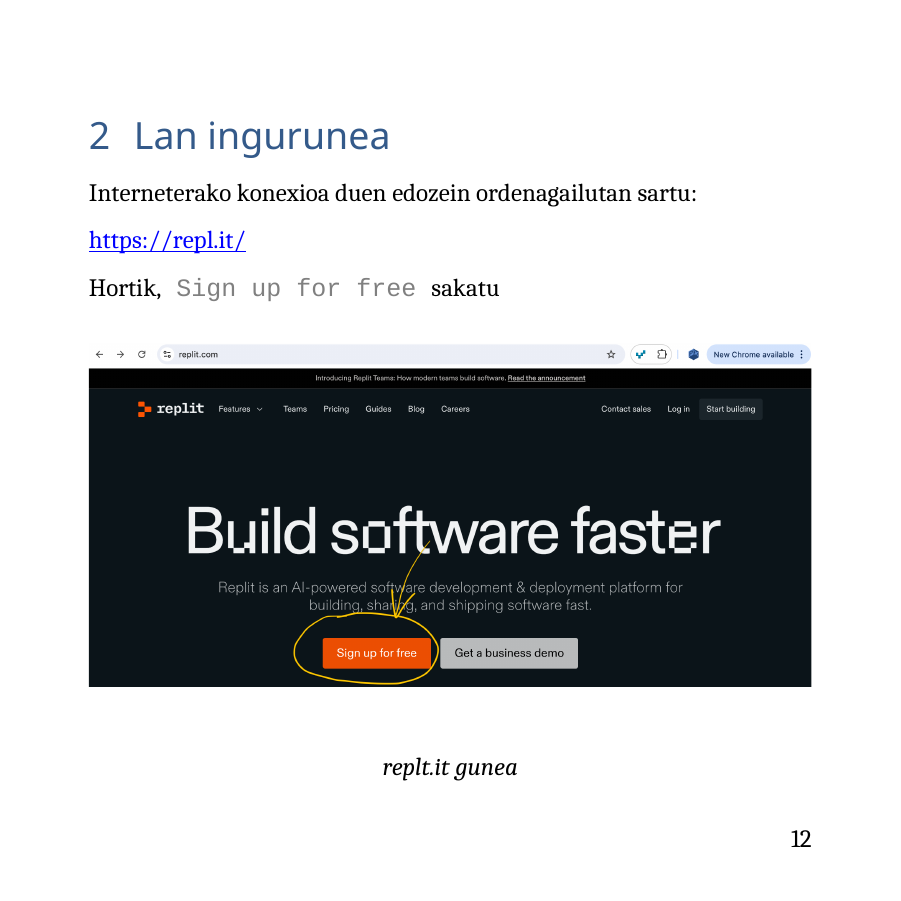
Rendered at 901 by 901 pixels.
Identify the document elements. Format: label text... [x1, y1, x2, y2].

text Interneterako konexioa duen edozein ordenagailutan sartu: [89, 179, 811, 208]
text Hortik, Sign up for free sakatu [89, 274, 811, 304]
text https://repl.it/ [89, 226, 811, 255]
text replt.it gunea [89, 753, 811, 782]
picture [88, 343, 812, 687]
subtitle Lan ingurunea [89, 109, 811, 160]
